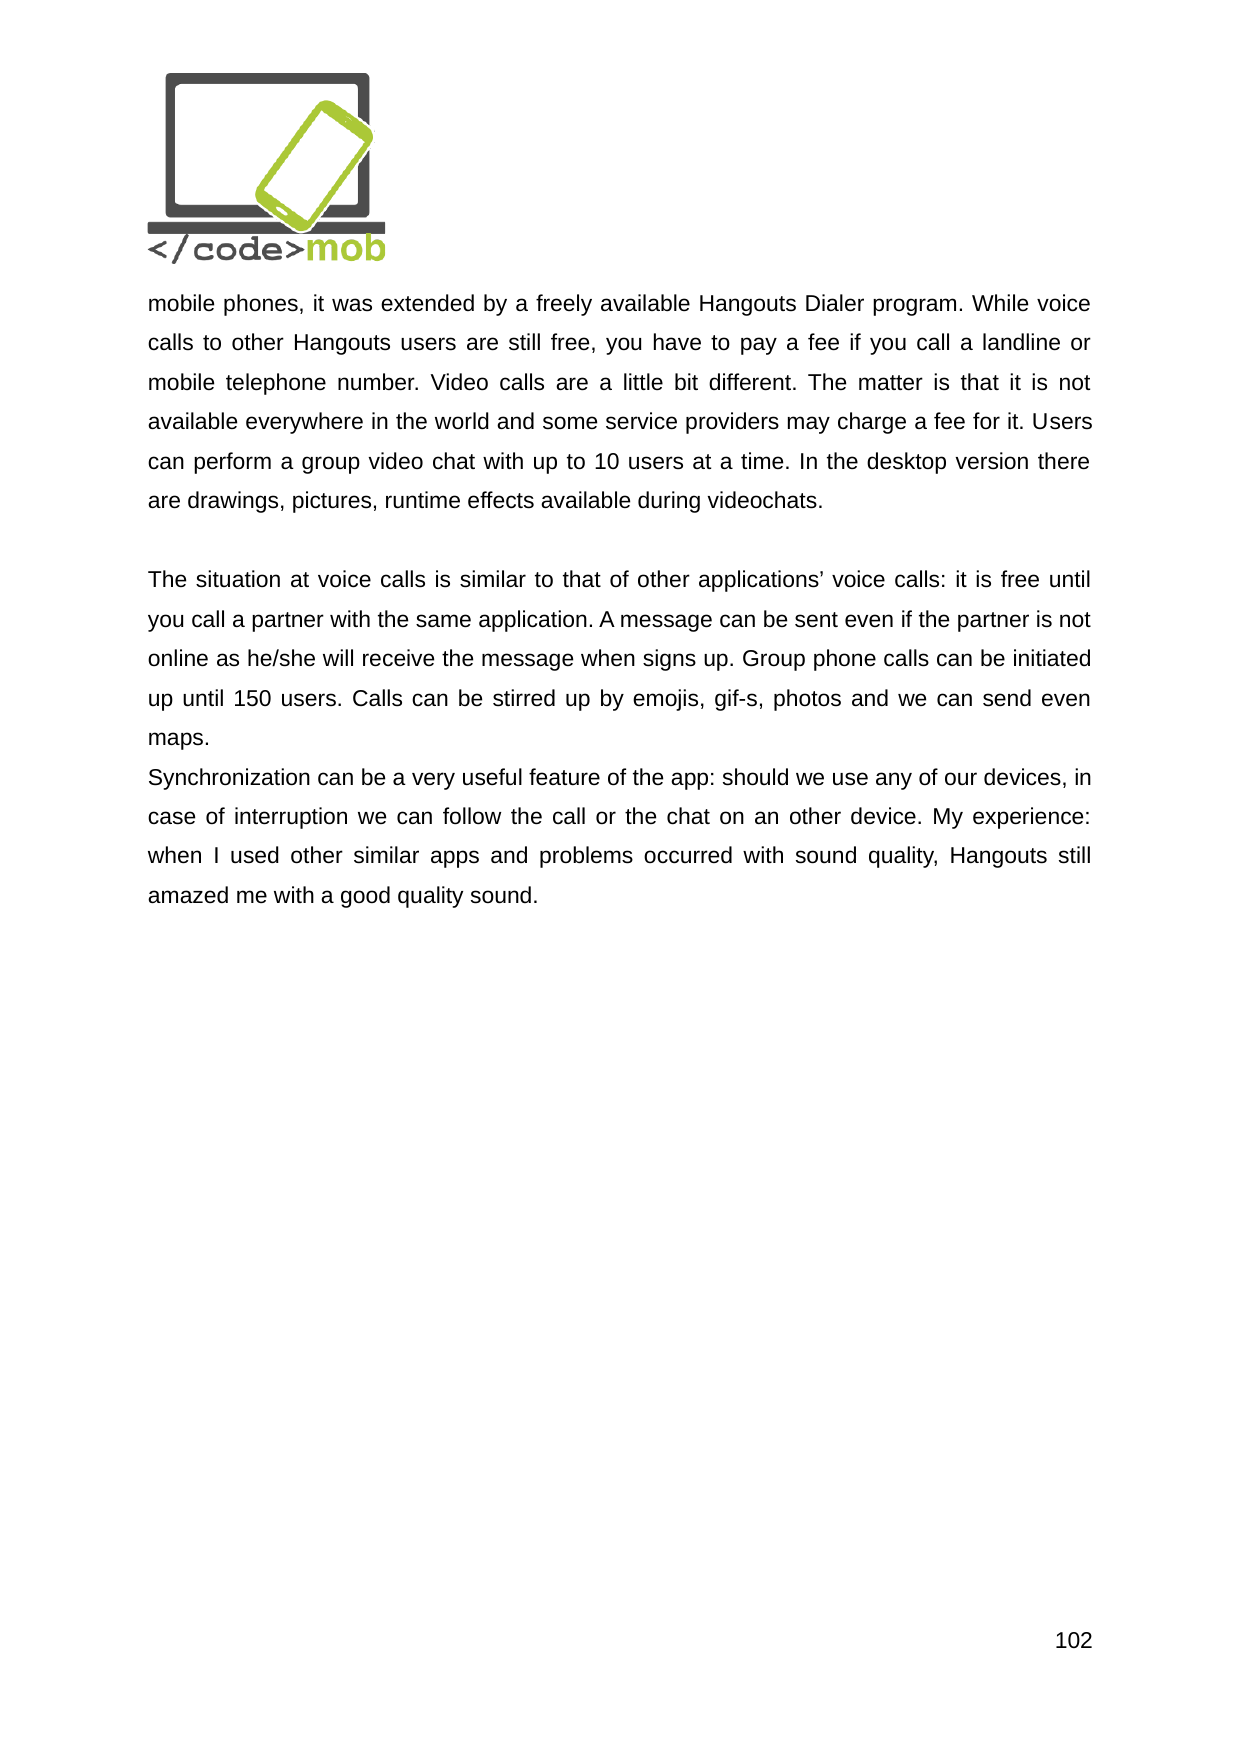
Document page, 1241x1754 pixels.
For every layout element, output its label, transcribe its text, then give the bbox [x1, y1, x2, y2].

text The situation at voice calls is similar to that of other applications’ voice calls: it is free until you call a partner with the same application. A message can be sent even if the partner is not online as he/she will receive the message when signs up. Group phone calls can be initiated up until 150 users. Calls can be stirred up by emojis, gif-s, photos and we can send even maps. [148, 566, 1093, 750]
text mobile phones, it was extended by a freely available Hangouts Dialer program. While voice calls to other Hangouts users are still free, you have to pay a fee if you call a landline or mobile telephone number. Video calls are a little bit different. The matter is that it is not available everywhere in the world and some service providers may charge a fee for it. Users can perform a group video chat with up to 10 users at a time. In the desktop version there are drawings, pictures, runtime effects available during videochats. [148, 290, 1093, 513]
text Synchronization can be a very useful feature of the app: should we use any of our devices, in case of interruption we can follow the call or the chat on an other device. My experience: when I used other similar apps and problems occurred with sound quality, Hangouts still amazed me with a good quality sound. [148, 763, 1093, 908]
picture [147, 73, 386, 264]
